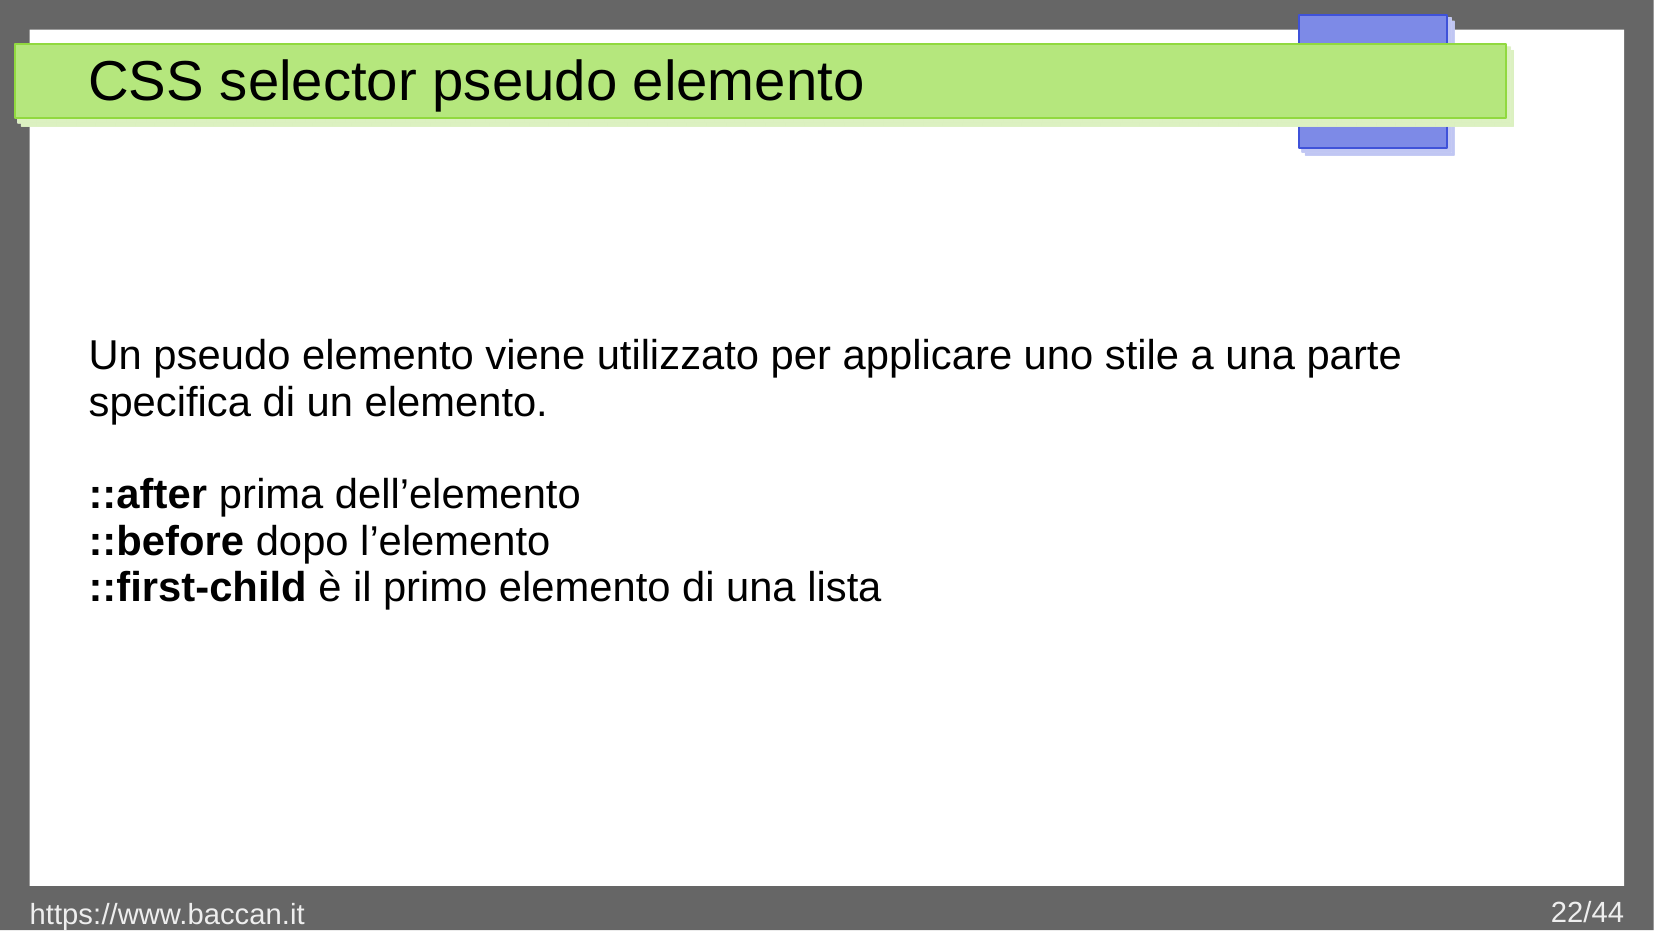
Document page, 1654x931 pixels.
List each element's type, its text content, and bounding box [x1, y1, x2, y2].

title CSS selector pseudo elemento [88, 44, 1506, 119]
text_box Un pseudo elemento viene utilizzato per applicare uno stile a una parte specifica di un elemento. ::after prima dell’elemento ::before dopo l’elemento ::first-child è il primo elemento di una lista [88, 169, 1565, 820]
